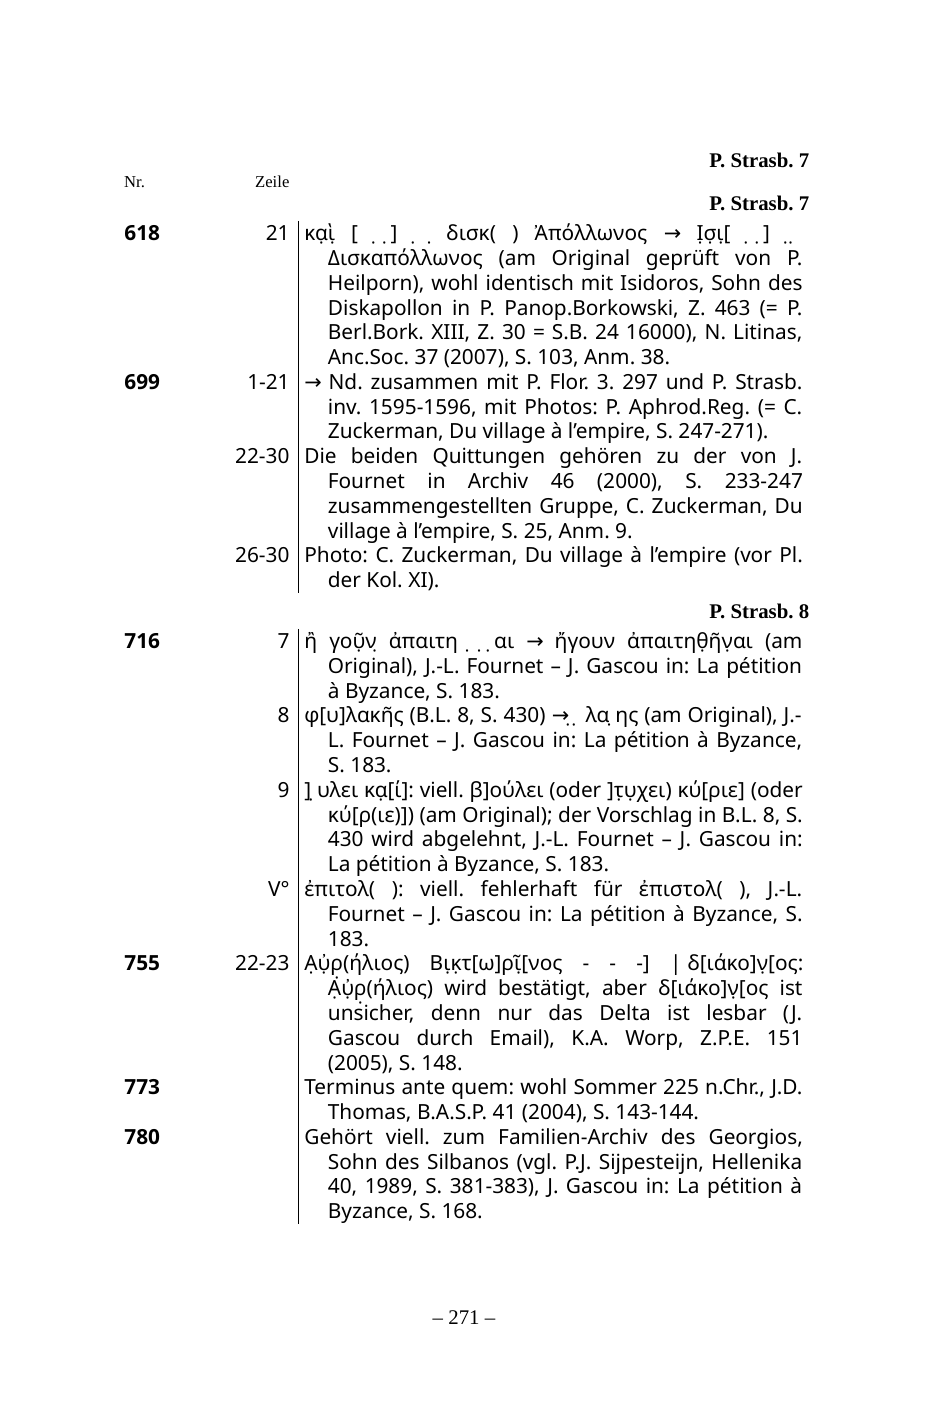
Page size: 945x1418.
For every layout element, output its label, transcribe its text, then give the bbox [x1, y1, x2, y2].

table_cell → Nd. zusammen mit P. Flor. 3. 297 und P. Strasb. inv. 1595-1596, mit Photos: P. Aphrod.Reg. (= C. Zuckerman, Du village à l’empire, S. 247-271). [299, 370, 809, 444]
table_cell 22-30 [207, 444, 298, 543]
table_cell [118, 444, 207, 543]
table_header κα̣ὶ̣ [ ̣ ̣] ̣ ̣ δισκ( ) Ἀπόλλωνος → Ι̣σ̣ι̣[ ̣ ̣] ̣ ̣ Δισκαπόλλωνος (am Original geprüft von P. Heilporn), wohl identisch mit Isidoros, Sohn des Diskapollon in P. Panop.Borkowski, Z. 463 (= P. Berl.Bork. XIII, Z. 30 = S.B. 24 16000), N. Litinas, Anc.Soc. 37 (2007), S. 103, Anm. 38. [299, 221, 809, 369]
table_cell 699 [118, 370, 207, 444]
table_header ἢ γοῦ̣ν̣ ἀπαιτη ̣ ̣ ̣αι → ἤγουν ἀπαιτηθ̣ῆν̣αι (am Original), J.-L. Fournet – J. Gascou in: La pétition à Byzance, S. 183. [299, 629, 809, 703]
table_header 7 [207, 629, 298, 703]
table_cell Gehört viell. zum Familien-Archiv des Georgios, Sohn des Silbanos (vgl. P.J. Sijpesteijn, Hellenika 40, 1989, S. 381-383), J. Gascou in: La pétition à Byzance, S. 168. [299, 1125, 809, 1224]
table_header 716 [118, 629, 207, 703]
table_header 21 [207, 221, 298, 369]
table_cell 26-30 [207, 543, 298, 593]
table_cell 773 [118, 1075, 298, 1124]
table_cell Α̣ὐ̣ρ̣(ήλιος) Βι̣κ̣τ[ω]ρῖ̣[νος - - -] | δ[ιάκο]ν̣[ος: Α̣ὐ̣ρ̣(ήλιος) wird bestätigt, aber δ[ιάκο]ν̣[ος ist unsicher, denn nur das Delta ist lesbar (J. Gascou durch Email), K.A. Worp, Z.P.E. 151 (2005), S. 148. [299, 951, 809, 1075]
table_cell 755 [118, 951, 207, 1075]
table_cell [118, 778, 207, 877]
table_cell ἐπιτολ( ): viell. fehlerhaft für ἐπιστολ( ), J.-L. Fournet – J. Gascou in: La pétition à Byzance, S. 183. [299, 877, 809, 951]
table_cell [118, 703, 207, 777]
table_cell [118, 543, 207, 593]
table_cell Die beiden Quittungen gehören zu der von J. Fournet in Archiv 46 (2000), S. 233-247 zusammengestellten Gruppe, C. Zuckerman, Du village à l’empire, S. 25, Anm. 9. [299, 444, 809, 543]
table_cell φ[υ]λακῆς (B.L. 8, S. 430) → ̣ ̣ λα ̣ης (am Original), J.-L. Fournet – J. Gascou in: La pétition à Byzance, S. 183. [299, 703, 809, 777]
table_cell Terminus ante quem: wohl Sommer 225 n.Chr., J.D. Thomas, B.A.S.P. 41 (2004), S. 143-144. [299, 1075, 809, 1124]
table_cell ] ̣υλει κα̣[ί]: viell. β]ούλει (oder ]τ̣υ̣χει) κύ[ριε] (oder κύ[ρ(ιε)]) (am Original); der Vorschlag in B.L. 8, S. 430 wird abgelehnt, J.-L. Fournet – J. Gascou in: La pétition à Byzance, S. 183. [299, 778, 809, 877]
table_cell [118, 877, 207, 951]
table_cell 22-23 [207, 951, 298, 1075]
subtitle P. Strasb. 8 [118, 599, 809, 623]
table_cell 8 [207, 703, 298, 777]
subtitle P. Strasb. 7 [118, 191, 809, 215]
table_cell 1-21 [207, 370, 298, 444]
table_cell V° [207, 877, 298, 951]
table_cell 9 [207, 778, 298, 877]
table_cell Photo: C. Zuckerman, Du village à l’empire (vor Pl. der Kol. XI). [299, 543, 809, 593]
table_header 618 [118, 221, 207, 369]
table_cell 780 [118, 1125, 298, 1224]
